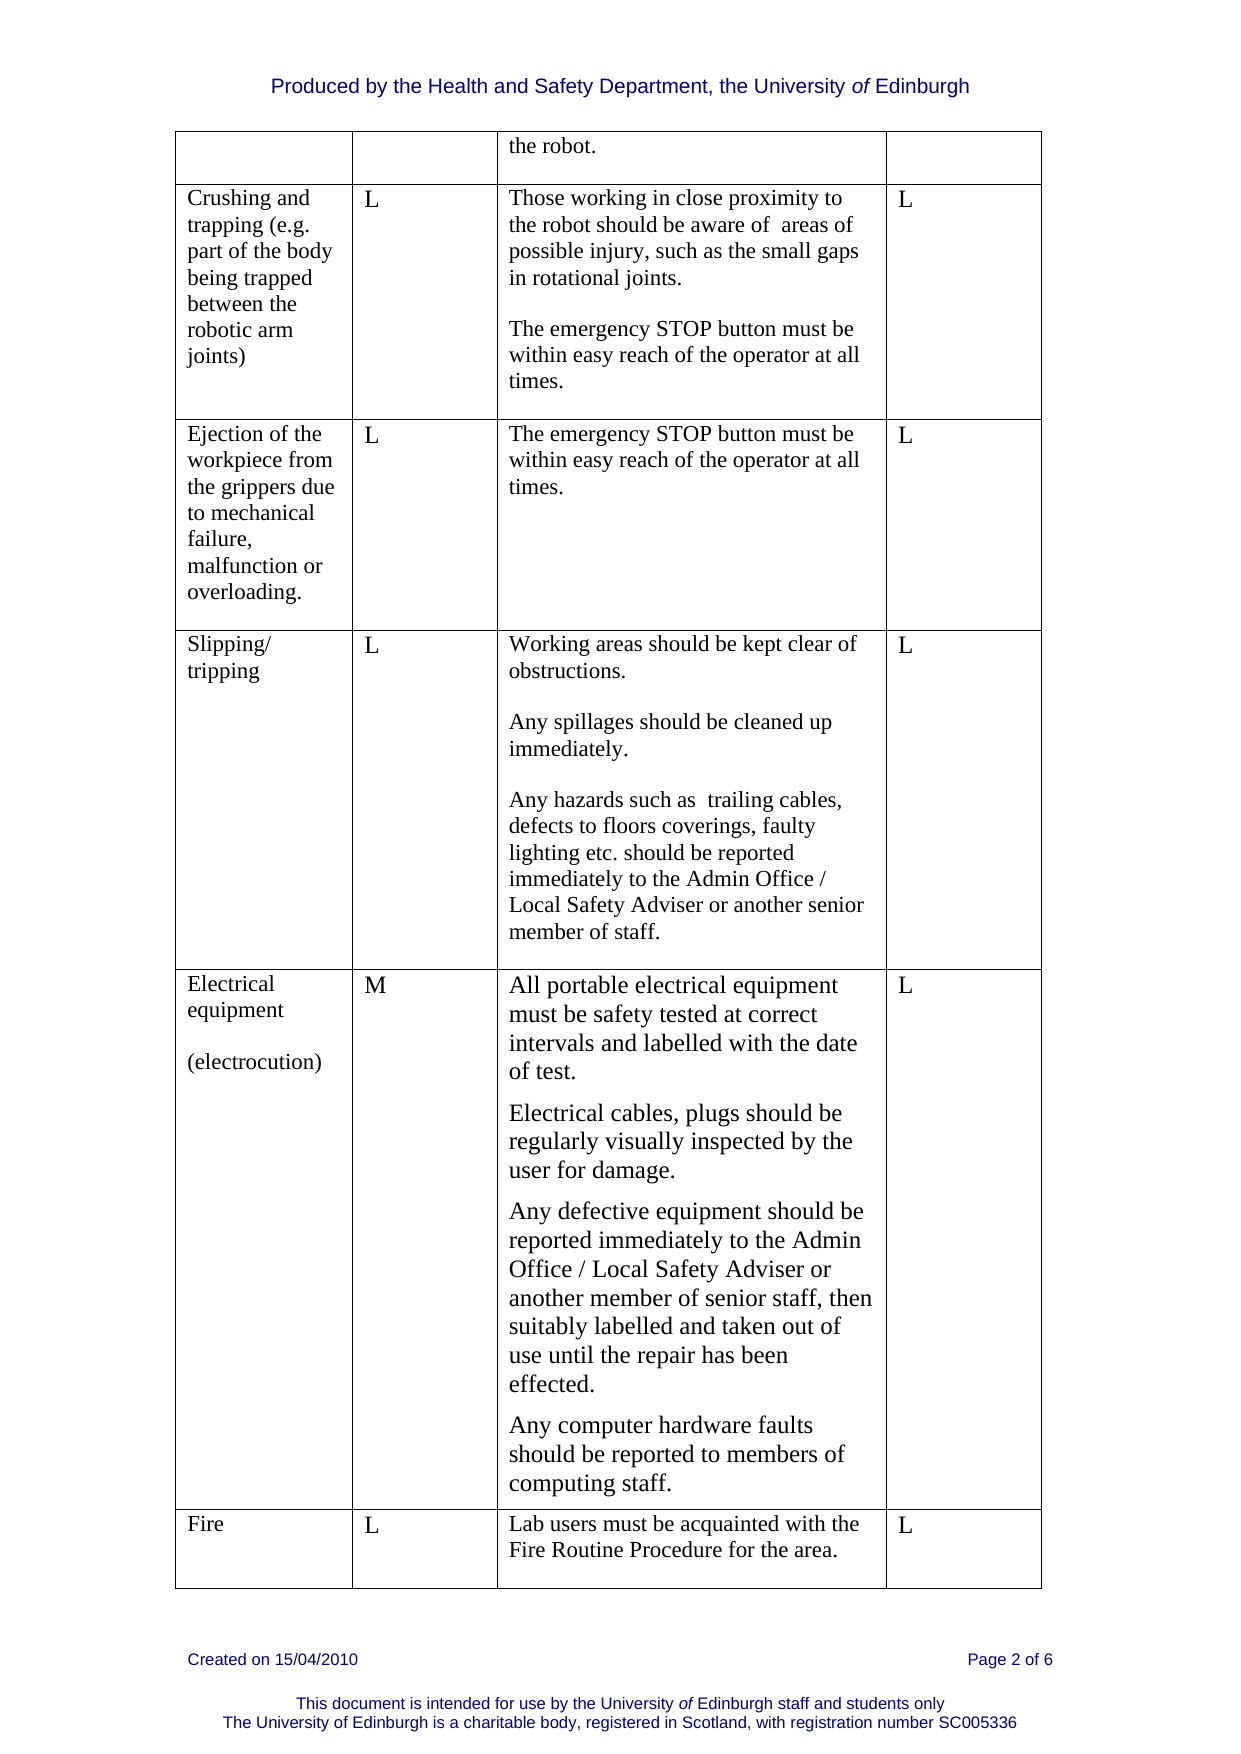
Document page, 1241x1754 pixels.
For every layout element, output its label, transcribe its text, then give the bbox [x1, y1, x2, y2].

table_cell L [887, 185, 1041, 419]
table_cell [353, 132, 497, 183]
table_cell Crushing and trapping (e.g. part of the body being trapped between the robotic arm joints) [176, 185, 352, 419]
table_cell [176, 132, 352, 183]
table_cell Ejection of the workpiece from the grippers due to mechanical failure, malfunction or overloading. [176, 420, 352, 629]
table_cell M [353, 970, 497, 1509]
table_cell [887, 132, 1041, 183]
table_cell Electrical equipment (electrocution) [176, 970, 352, 1509]
table_cell L [887, 631, 1041, 969]
table_cell L [353, 420, 497, 629]
table_cell Slipping/tripping [176, 631, 352, 969]
table_cell L [887, 970, 1041, 1509]
table_cell the robot. [498, 132, 886, 183]
table_cell L [353, 631, 497, 969]
table_cell The emergency STOP button must be within easy reach of the operator at all times. [498, 420, 886, 629]
table_cell Working areas should be kept clear of obstructions. Any spillages should be cleaned up immediately. Any hazards such as trailing cables, defects to floors coverings, faulty lighting etc. should be reported immediately to the Admin Office / Local Safety Adviser or another senior member of staff. [498, 631, 886, 969]
table_cell L [887, 420, 1041, 629]
table_cell Fire [176, 1510, 352, 1588]
table_cell Those working in close proximity to the robot should be aware of areas of possible injury, such as the small gaps in rotational joints. The emergency STOP button must be within easy reach of the operator at all times. [498, 185, 886, 419]
table_cell L [353, 1510, 497, 1588]
table_cell Lab users must be acquainted with the Fire Routine Procedure for the area. [498, 1510, 886, 1588]
table_cell L [353, 185, 497, 419]
table_cell All portable electrical equipment must be safety tested at correct intervals and labelled with the date of test. Electrical cables, plugs should be regularly visually inspected by the user for damage. Any defective equipment should be reported immediately to the Admin Office / Local Safety Adviser or another member of senior staff, then suitably labelled and taken out of use until the repair has been effected. Any computer hardware faults should be reported to members of computing staff. [498, 970, 886, 1509]
table_cell L [887, 1510, 1041, 1588]
